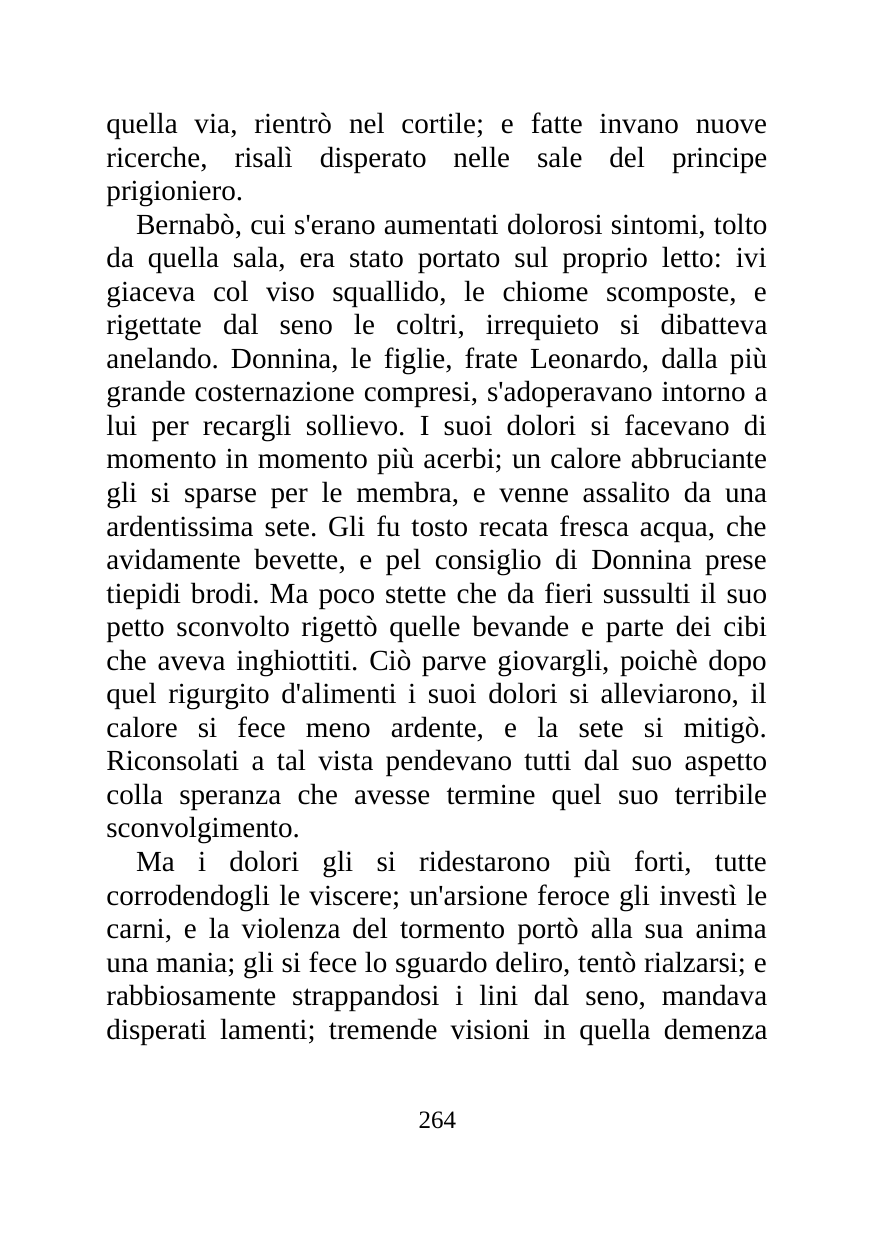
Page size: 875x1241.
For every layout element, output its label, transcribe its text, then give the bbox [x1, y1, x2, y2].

text Bernabò, cui s'erano aumentati dolorosi sintomi, tolto da quella sala, era stato portato sul proprio letto: ivi giaceva col viso squallido, le chiome scomposte, e rigettate dal seno le coltri, irrequieto si dibatteva anelando. Donnina, le figlie, frate Leonardo, dalla più grande costernazione compresi, s'adoperavano intorno a lui per recargli sollievo. I suoi dolori si facevano di momento in momento più acerbi; un calore abbruciante gli si sparse per le membra, e venne assalito da una ardentissima sete. Gli fu tosto recata fresca acqua, che avidamente bevette, e pel consiglio di Donnina prese tiepidi brodi. Ma poco stette che da fieri sussulti il suo petto sconvolto rigettò quelle bevande e parte dei cibi che aveva inghiottiti. Ciò parve giovargli, poichè dopo quel rigurgito d'alimenti i suoi dolori si alleviarono, il calore si fece meno ardente, e la sete si mitigò. Riconsolati a tal vista pendevano tutti dal suo aspetto colla speranza che avesse termine quel suo terribile sconvolgimento. [106, 207, 768, 844]
text quella via, rientrò nel cortile; e fatte invano nuove ricerche, risalì disperato nelle sale del principe prigioniero. [106, 106, 768, 207]
text Ma i dolori gli si ridestarono più forti, tutte corrodendogli le viscere; un'arsione feroce gli investì le carni, e la violenza del tormento portò alla sua anima una mania; gli si fece lo sguardo deliro, tentò rialzarsi; e rabbiosamente strappandosi i lini dal seno, mandava disperati lamenti; tremende visioni in quella demenza [106, 844, 768, 1045]
